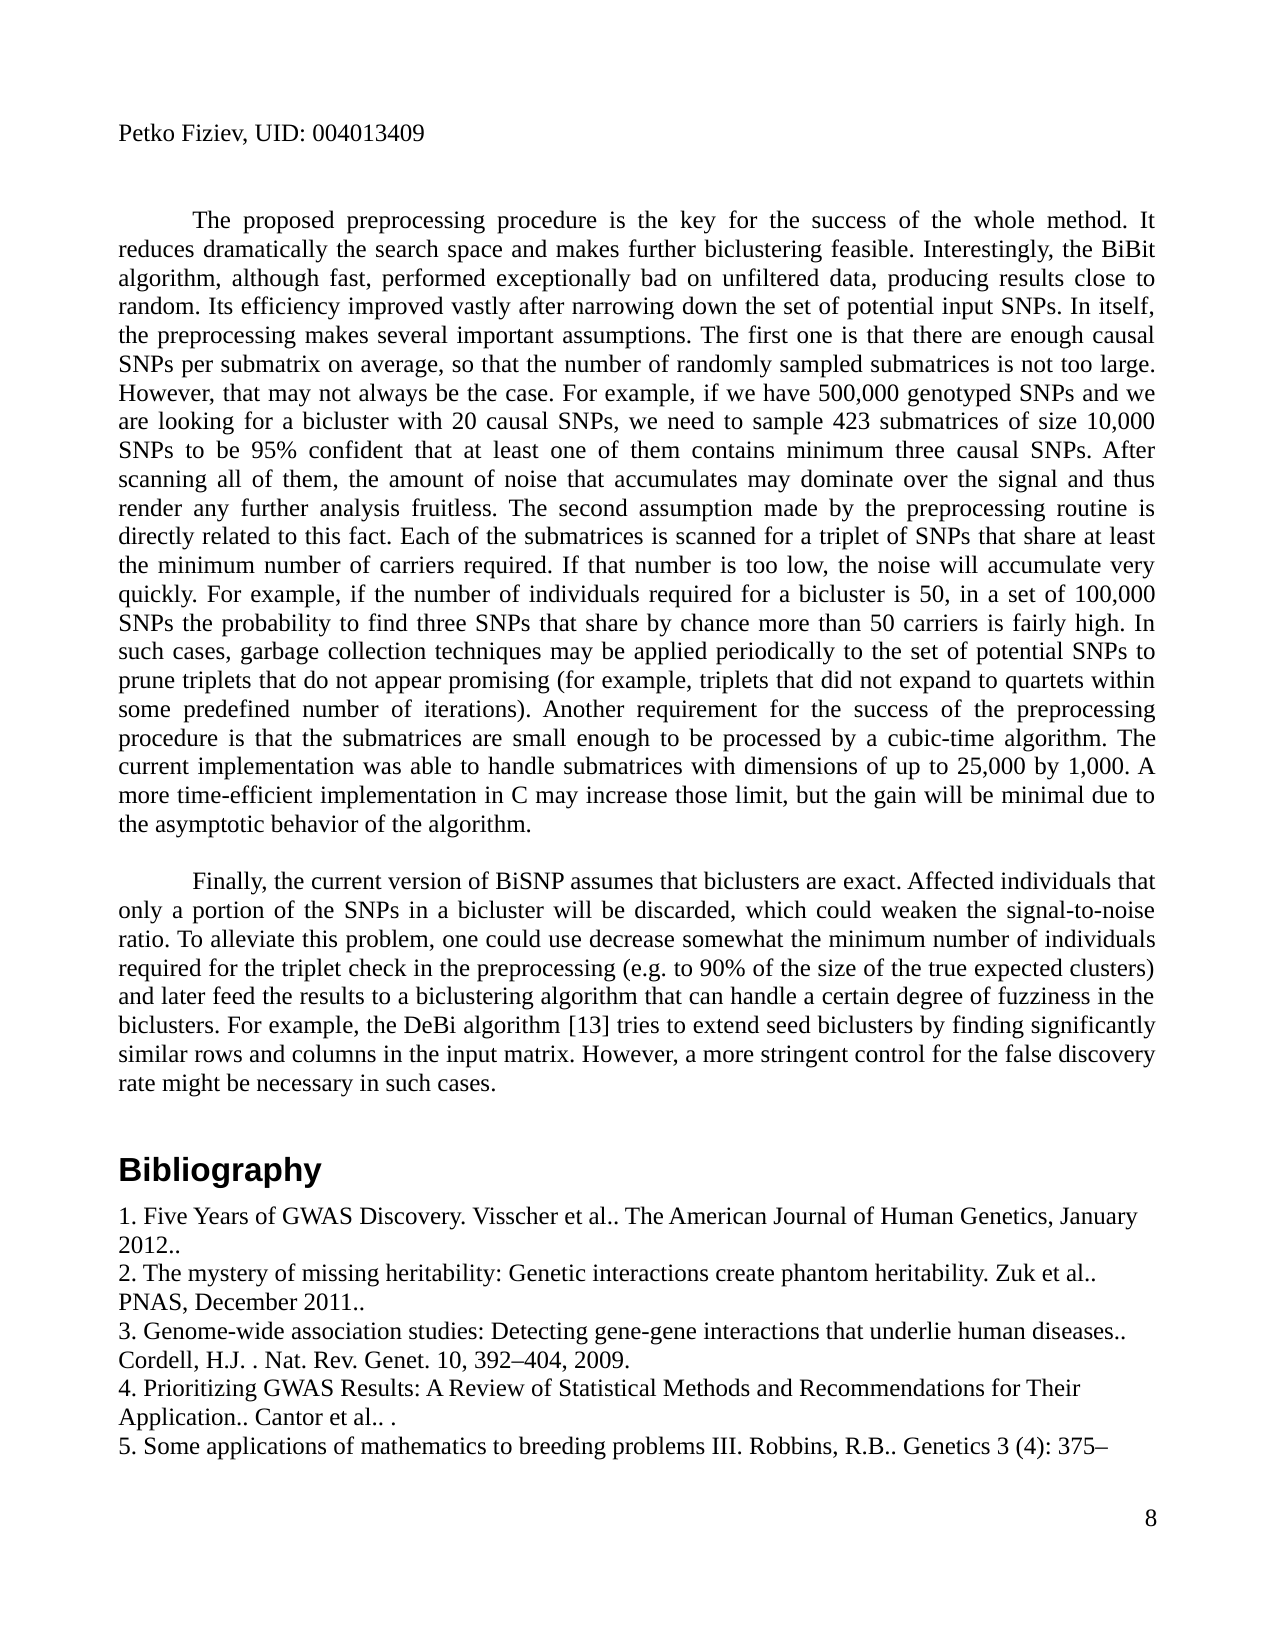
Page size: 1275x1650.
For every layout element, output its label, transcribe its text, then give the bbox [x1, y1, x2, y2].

text 3. Genome-wide association studies: Detecting gene-gene interactions that underlie human diseases.. Cordell, H.J. . Nat. Rev. Genet. 10, 392–404, 2009. [118, 1316, 1157, 1373]
text Finally, the current version of BiSNP assumes that biclusters are exact. Affected individuals that only a portion of the SNPs in a bicluster will be discarded, which could weaken the signal-to-noise ratio. To alleviate this problem, one could use decrease somewhat the minimum number of individuals required for the triplet check in the preprocessing (e.g. to 90% of the size of the true expected clusters) and later feed the results to a biclustering algorithm that can handle a certain degree of fuzziness in the biclusters. For example, the DeBi algorithm [13] tries to extend seed biclusters by finding significantly similar rows and columns in the input matrix. However, a more stringent control for the false discovery rate might be necessary in such cases. [118, 866, 1157, 1096]
text 1. Five Years of GWAS Discovery. Visscher et al.. The American Journal of Human Genetics, January 2012.. [118, 1201, 1157, 1258]
text 4. Prioritizing GWAS Results: A Review of Statistical Methods and Recommendations for Their Application.. Cantor et al.. . [118, 1373, 1157, 1431]
text 2. The mystery of missing heritability: Genetic interactions create phantom heritability. Zuk et al.. PNAS, December 2011.. [118, 1258, 1157, 1316]
text The proposed preprocessing procedure is the key for the success of the whole method. It reduces dramatically the search space and makes further biclustering feasible. Interestingly, the BiBit algorithm, although fast, performed exceptionally bad on unfiltered data, producing results close to random. Its efficiency improved vastly after narrowing down the set of potential input SNPs. In itself, the preprocessing makes several important assumptions. The first one is that there are enough causal SNPs per submatrix on average, so that the number of randomly sampled submatrices is not too large. However, that may not always be the case. For example, if we have 500,000 genotyped SNPs and we are looking for a bicluster with 20 causal SNPs, we need to sample 423 submatrices of size 10,000 SNPs to be 95% confident that at least one of them contains minimum three causal SNPs. After scanning all of them, the amount of noise that accumulates may dominate over the signal and thus render any further analysis fruitless. The second assumption made by the preprocessing routine is directly related to this fact. Each of the submatrices is scanned for a triplet of SNPs that share at least the minimum number of carriers required. If that number is too low, the noise will accumulate very quickly. For example, if the number of individuals required for a bicluster is 50, in a set of 100,000 SNPs the probability to find three SNPs that share by chance more than 50 carriers is fairly high. In such cases, garbage collection techniques may be applied periodically to the set of potential SNPs to prune triplets that do not appear promising (for example, triplets that did not expand to quartets within some predefined number of iterations). Another requirement for the success of the preprocessing procedure is that the submatrices are small enough to be processed by a cubic-time algorithm. The current implementation was able to handle submatrices with dimensions of up to 25,000 by 1,000. A more time-efficient implementation in C may increase those limit, but the gain will be minimal due to the asymptotic behavior of the algorithm. [118, 205, 1157, 838]
text 5. Some applications of mathematics to breeding problems III. Robbins, R.B.. Genetics 3 (4): 375– [118, 1431, 1157, 1460]
subtitle Bibliography [118, 1150, 1157, 1188]
